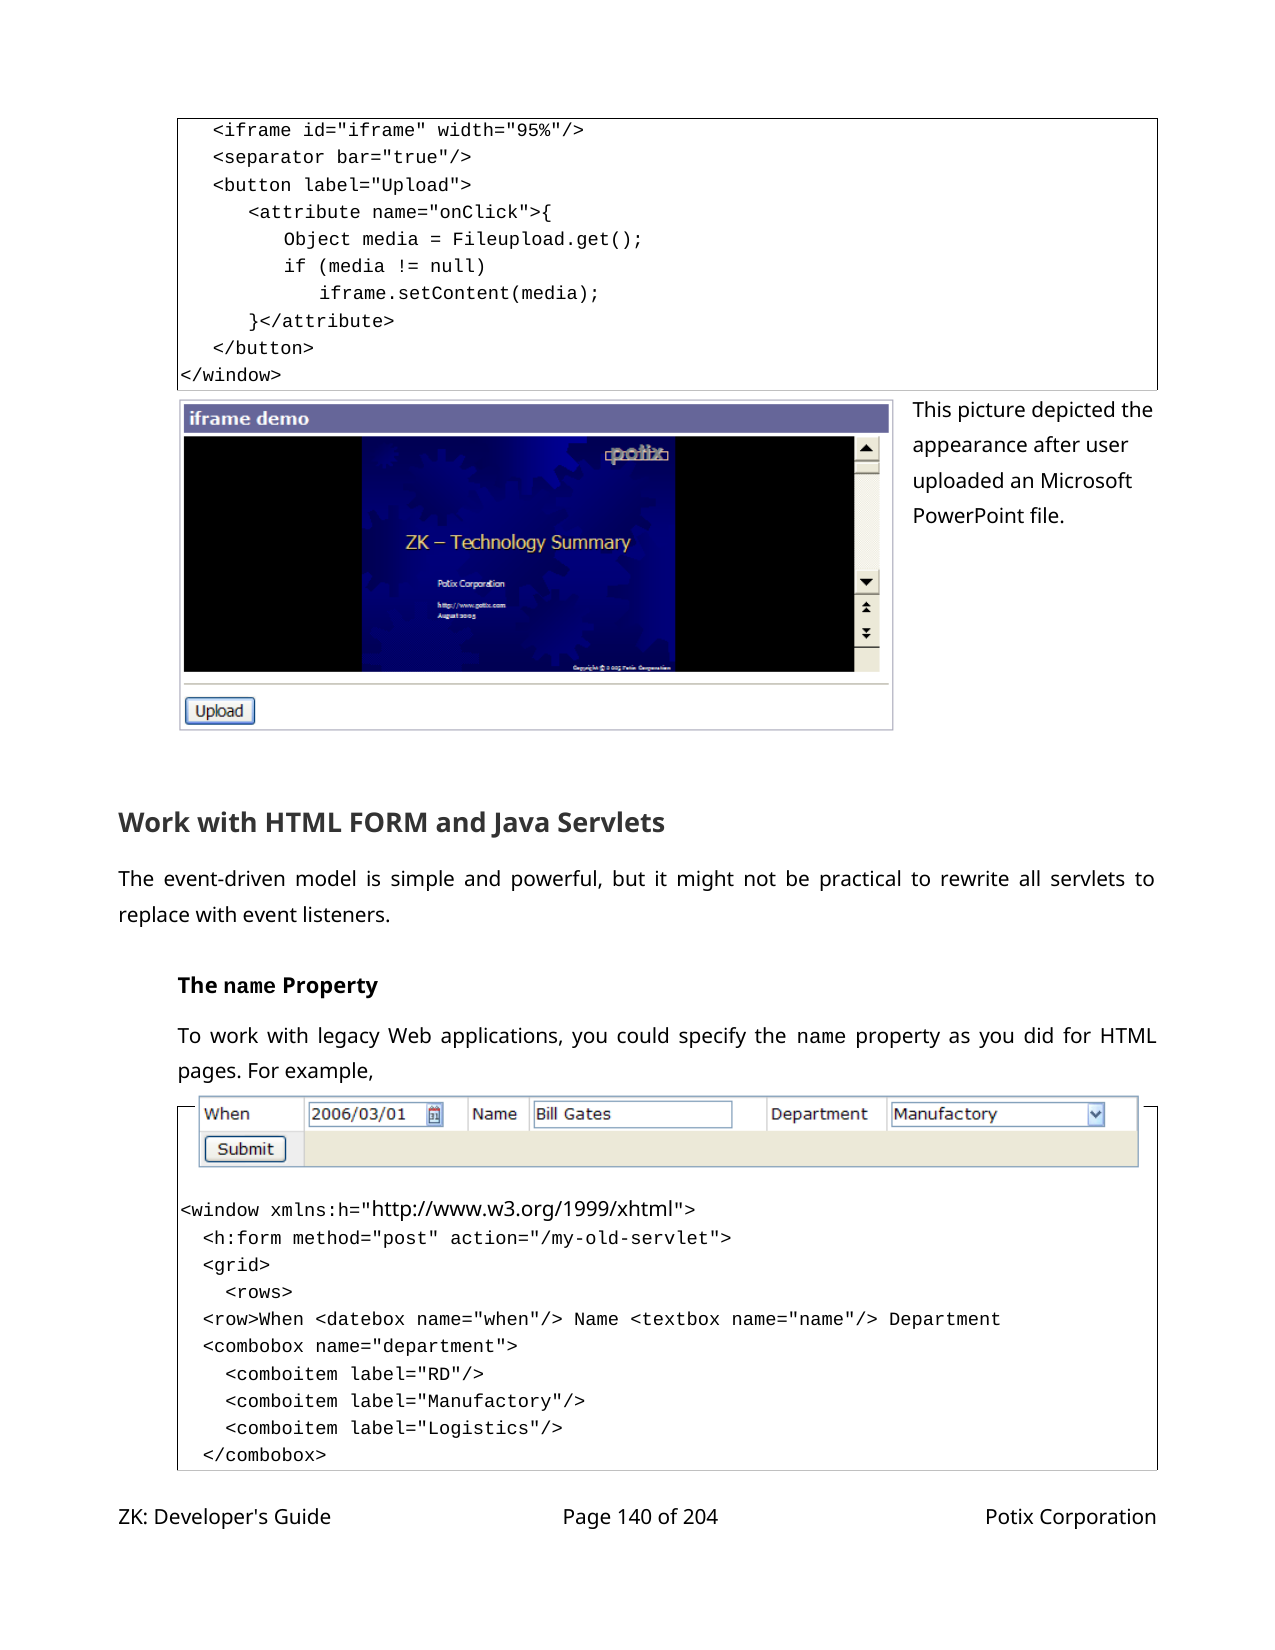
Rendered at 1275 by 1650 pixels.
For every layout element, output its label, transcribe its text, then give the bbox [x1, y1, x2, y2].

text Object media = Fileupload.get(); [178, 227, 1157, 251]
text The event-driven model is simple and powerful, but it might not be practical to rewrite all servlets to replace with event listeners. [118, 864, 1157, 928]
text <combobox name="department"> [178, 1334, 1157, 1359]
text <button label="Upload"> [178, 172, 1157, 197]
text <h:form method="post" action="/my-old-servlet"> [178, 1226, 1157, 1250]
text <iframe id="iframe" width="95%"/> [178, 119, 1157, 142]
subtitle Work with HTML FORM and Java Servlets [118, 804, 1157, 841]
text <row>When <datebox name="when"/> Name <textbox name="name"/> Department [178, 1307, 1157, 1331]
text </combobox> [178, 1443, 1157, 1470]
text To work with legacy Web applications, you could specify the name property as you did for HTML pages. For example, [177, 1021, 1157, 1085]
text <separator bar="true"/> [178, 145, 1157, 169]
picture [195, 1092, 1144, 1170]
picture [177, 395, 898, 734]
subtitle The name Property [177, 970, 1157, 1001]
text <grid> [178, 1253, 1157, 1277]
table_header This picture depicted the appearance after user uploaded an Microsoft PowerPoint file. [912, 395, 1156, 733]
text </button> [178, 336, 1157, 360]
text <attribute name="onClick">{ [178, 200, 1157, 224]
text if (media != null) [178, 254, 1157, 278]
text <rows> [178, 1280, 1157, 1304]
text </window> [178, 363, 1157, 390]
text <comboitem label="Manufactory"/> [178, 1389, 1157, 1413]
text <comboitem label="Logistics"/> [178, 1416, 1157, 1440]
table_header [898, 395, 912, 733]
text <window xmlns:h="http://www.w3.org/1999/xhtml"> [178, 1195, 1157, 1223]
text iframe.setContent(media); [178, 281, 1157, 306]
text <comboitem label="RD"/> [178, 1362, 1157, 1386]
text }</attribute> [178, 308, 1157, 333]
